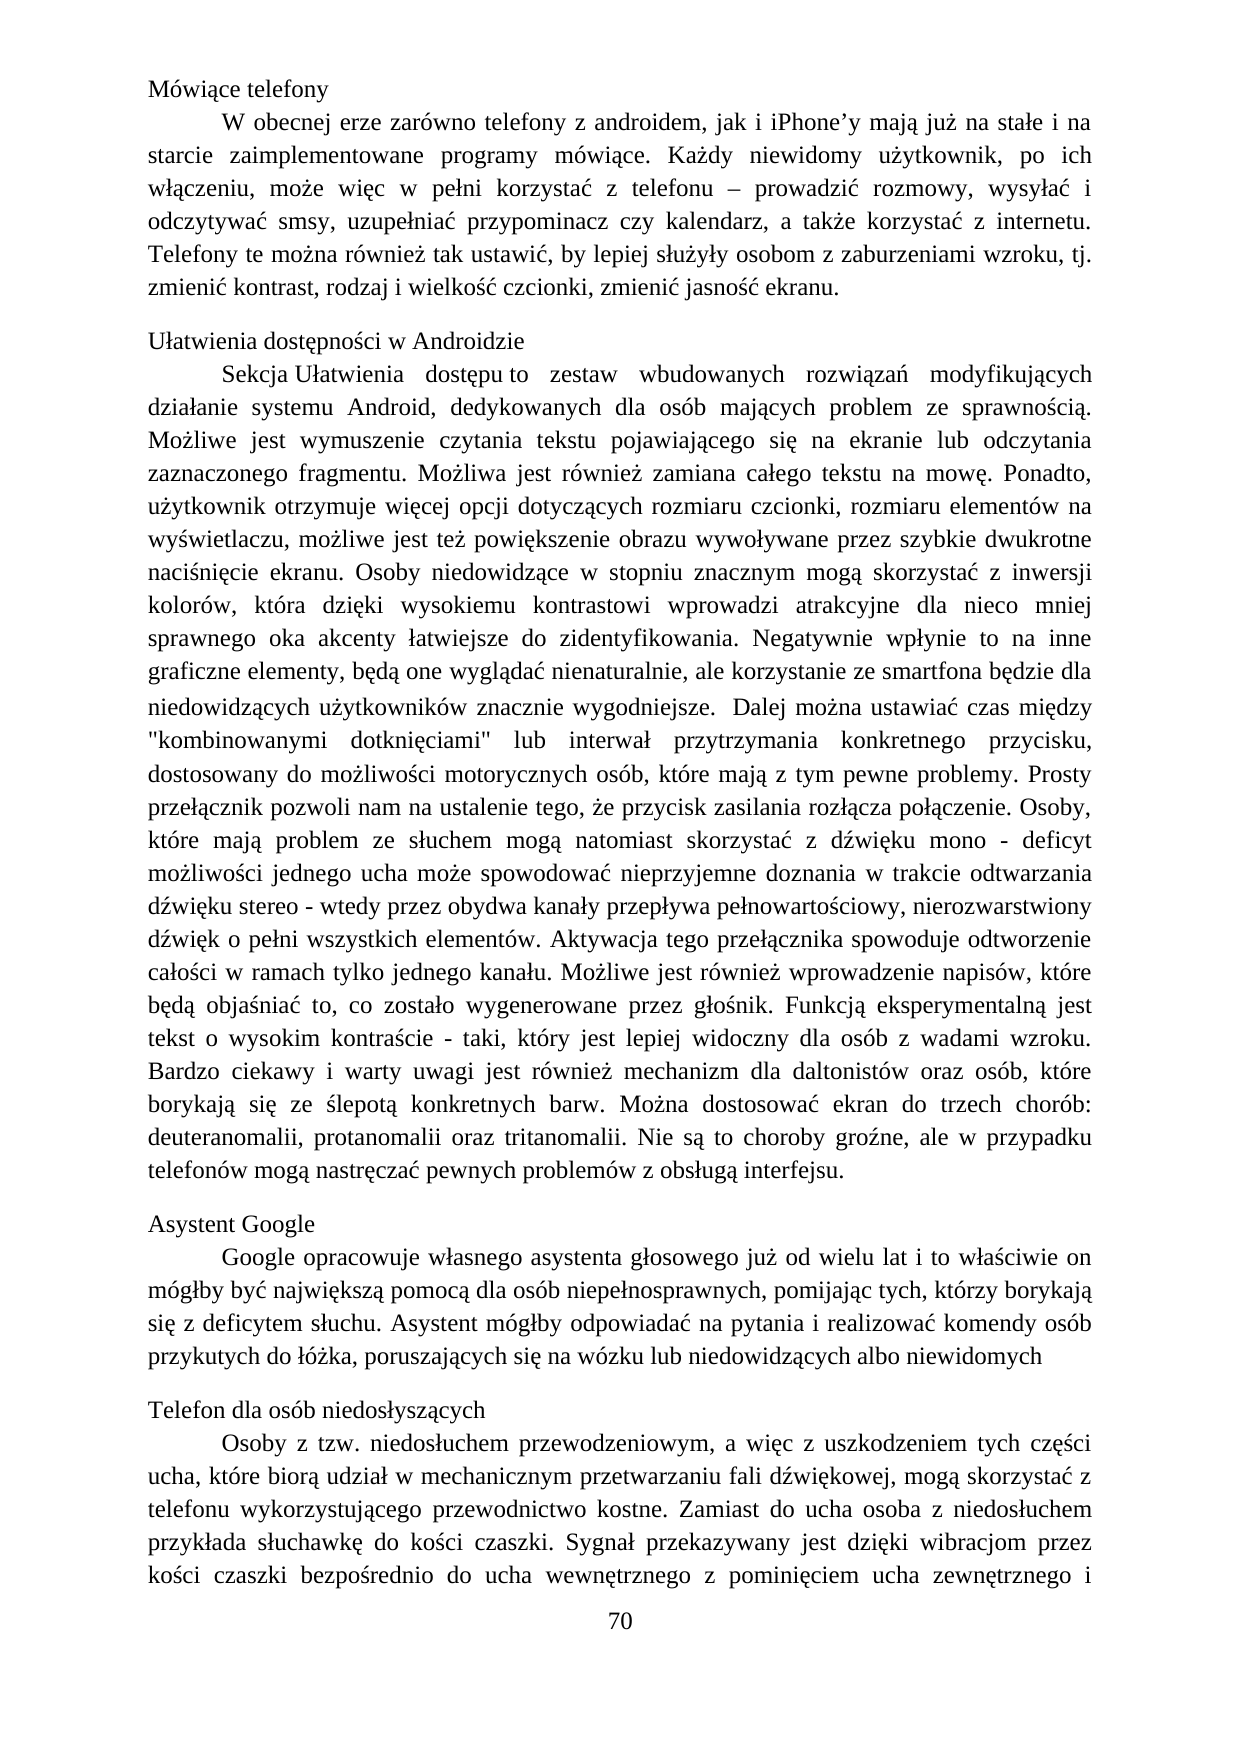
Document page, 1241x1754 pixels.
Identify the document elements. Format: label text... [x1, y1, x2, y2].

text Google opracowuje własnego asystenta głosowego już od wielu lat i to właściwie on mógłby być największą pomocą dla osób niepełnosprawnych, pomijając tych, którzy borykają się z deficytem słuchu. Asystent mógłby odpowiadać na pytania i realizować komendy osób przykutych do łóżka, poruszających się na wózku lub niedowidzących albo niewidomych [148, 1242, 1093, 1369]
subtitle Mówiące telefony [148, 74, 1093, 102]
subtitle Ułatwienia dostępności w Androidzie [148, 326, 1093, 354]
text W obecnej erze zarówno telefony z androidem, jak i iPhone’y mają już na stałe i na starcie zaimplementowane programy mówiące. Każdy niewidomy użytkownik, po ich włączeniu, może więc w pełni korzystać z telefonu – prowadzić rozmowy, wysyłać i odczytywać smsy, uzupełniać przypominacz czy kalendarz, a także korzystać z internetu. Telefony te można również tak ustawić, by lepiej służyły osobom z zaburzeniami wzroku, tj. zmienić kontrast, rodzaj i wielkość czcionki, zmienić jasność ekranu. [148, 107, 1093, 301]
subtitle Asystent Google [148, 1209, 1093, 1237]
text Osoby z tzw. niedosłuchem przewodzeniowym, a więc z uszkodzeniem tych części ucha, które biorą udział w mechanicznym przetwarzaniu fali dźwiękowej, mogą skorzystać z telefonu wykorzystującego przewodnictwo kostne. Zamiast do ucha osoba z niedosłuchem przykłada słuchawkę do kości czaszki. Sygnał przekazywany jest dzięki wibracjom przez kości czaszki bezpośrednio do ucha wewnętrznego z pominięciem ucha zewnętrznego i [148, 1428, 1093, 1588]
text Sekcja Ułatwienia dostępu to zestaw wbudowanych rozwiązań modyfikujących działanie systemu Android, dedykowanych dla osób mających problem ze sprawnością. Możliwe jest wymuszenie czytania tekstu pojawiającego się na ekranie lub odczytania zaznaczonego fragmentu. Możliwa jest również zamiana całego tekstu na mowę. Ponadto, użytkownik otrzymuje więcej opcji dotyczących rozmiaru czcionki, rozmiaru elementów na wyświetlaczu, możliwe jest też powiększenie obrazu wywoływane przez szybkie dwukrotne naciśnięcie ekranu. Osoby niedowidzące w stopniu znacznym mogą skorzystać z inwersji kolorów, która dzięki wysokiemu kontrastowi wprowadzi atrakcyjne dla nieco mniej sprawnego oka akcenty łatwiejsze do zidentyfikowania. Negatywnie wpłynie to na inne graficzne elementy, będą one wyglądać nienaturalnie, ale korzystanie ze smartfona będzie dla niedowidzących użytkowników znacznie wygodniejsze. Dalej można ustawiać czas między "kombinowanymi dotknięciami" lub interwał przytrzymania konkretnego przycisku, dostosowany do możliwości motorycznych osób, które mają z tym pewne problemy. Prosty przełącznik pozwoli nam na ustalenie tego, że przycisk zasilania rozłącza połączenie. Osoby, które mają problem ze słuchem mogą natomiast skorzystać z dźwięku mono - deficyt możliwości jednego ucha może spowodować nieprzyjemne doznania w trakcie odtwarzania dźwięku stereo - wtedy przez obydwa kanały przepływa pełnowartościowy, nierozwarstwiony dźwięk o pełni wszystkich elementów. Aktywacja tego przełącznika spowoduje odtworzenie całości w ramach tylko jednego kanału. Możliwe jest również wprowadzenie napisów, które będą objaśniać to, co zostało wygenerowane przez głośnik. Funkcją eksperymentalną jest tekst o wysokim kontraście - taki, który jest lepiej widoczny dla osób z wadami wzroku. Bardzo ciekawy i warty uwagi jest również mechanizm dla daltonistów oraz osób, które borykają się ze ślepotą konkretnych barw. Można dostosować ekran do trzech chorób: deuteranomalii, protanomalii oraz tritanomalii. Nie są to choroby groźne, ale w przypadku telefonów mogą nastręczać pewnych problemów z obsługą interfejsu. [148, 359, 1093, 1184]
subtitle Telefon dla osób niedosłyszących [148, 1395, 1093, 1423]
